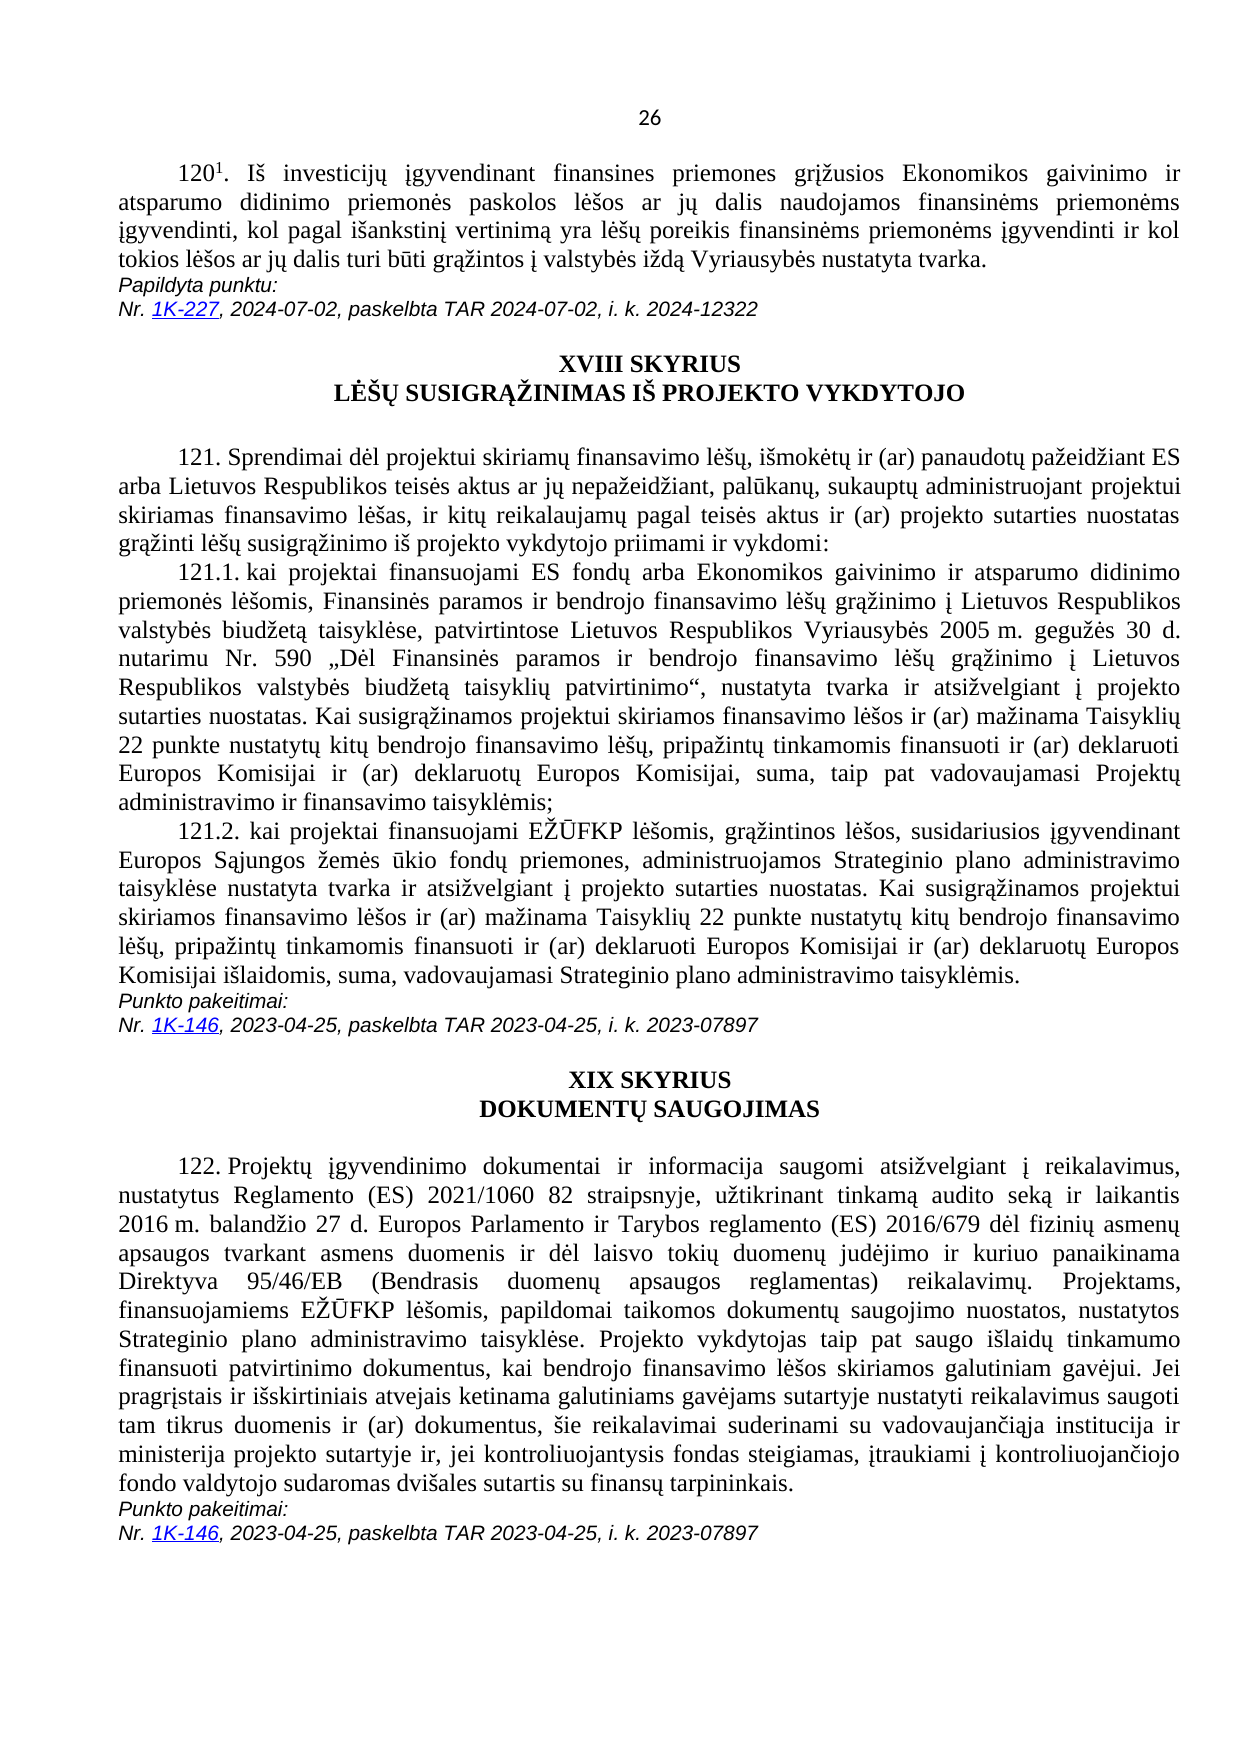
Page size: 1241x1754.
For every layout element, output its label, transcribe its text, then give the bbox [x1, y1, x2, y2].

text Papildyta punktu: [118, 273, 1181, 297]
text 121.2. kai projektai finansuojami EŽŪFKP lėšomis, grąžintinos lėšos, susidariusios įgyvendinant Europos Sąjungos žemės ūkio fondų priemones, administruojamos Strateginio plano administravimo taisyklėse nustatyta tvarka ir atsižvelgiant į projekto sutarties nuostatas. Kai susigrąžinamos projektui skiriamos finansavimo lėšos ir (ar) mažinama Taisyklių 22 punkte nustatytų kitų bendrojo finansavimo lėšų, pripažintų tinkamomis finansuoti ir (ar) deklaruoti Europos Komisijai ir (ar) deklaruotų Europos Komisijai išlaidomis, suma, vadovaujamasi Strateginio plano administravimo taisyklėmis. [118, 816, 1181, 988]
text 122. Projektų įgyvendinimo dokumentai ir informacija saugomi atsižvelgiant į reikalavimus, nustatytus Reglamento (ES) 2021/1060 82 straipsnyje, užtikrinant tinkamą audito seką ir laikantis 2016 m. balandžio 27 d. Europos Parlamento ir Tarybos reglamento (ES) 2016/679 dėl fizinių asmenų apsaugos tvarkant asmens duomenis ir dėl laisvo tokių duomenų judėjimo ir kuriuo panaikinama Direktyva 95/46/EB (Bendrasis duomenų apsaugos reglamentas) reikalavimų. Projektams, finansuojamiems EŽŪFKP lėšomis, papildomai taikomos dokumentų saugojimo nuostatos, nustatytos Strateginio plano administravimo taisyklėse. Projekto vykdytojas taip pat saugo išlaidų tinkamumo finansuoti patvirtinimo dokumentus, kai bendrojo finansavimo lėšos skiriamos galutiniam gavėjui. Jei pragrįstais ir išskirtiniais atvejais ketinama galutiniams gavėjams sutartyje nustatyti reikalavimus saugoti tam tikrus duomenis ir (ar) dokumentus, šie reikalavimai suderinami su vadovaujančiąja institucija ir ministerija projekto sutartyje ir, jei kontroliuojantysis fondas steigiamas, įtraukiami į kontroliuojančiojo fondo valdytojo sudaromas dvišales sutartis su finansų tarpininkais. [118, 1151, 1181, 1496]
text DOKUMENTŲ SAUGOJIMAS [118, 1094, 1181, 1123]
text LĖŠŲ SUSIGRĄŽINIMAS IŠ PROJEKTO VYKDYTOJO [118, 378, 1181, 407]
text 121. Sprendimai dėl projektui skiriamų finansavimo lėšų, išmokėtų ir (ar) panaudotų pažeidžiant ES arba Lietuvos Respublikos teisės aktus ar jų nepažeidžiant, palūkanų, sukauptų administruojant projektui skiriamas finansavimo lėšas, ir kitų reikalaujamų pagal teisės aktus ir (ar) projekto sutarties nuostatas grąžinti lėšų susigrąžinimo iš projekto vykdytojo priimami ir vykdomi: [118, 442, 1181, 557]
text Nr. 1K-146, 2023-04-25, paskelbta TAR 2023-04-25, i. k. 2023-07897 [118, 1520, 1181, 1544]
text XIX SKYRIUS [118, 1065, 1181, 1094]
text 1201. Iš investicijų įgyvendinant finansines priemones grįžusios Ekonomikos gaivinimo ir atsparumo didinimo priemonės paskolos lėšos ar jų dalis naudojamos finansinėms priemonėms įgyvendinti, kol pagal išankstinį vertinimą yra lėšų poreikis finansinėms priemonėms įgyvendinti ir kol tokios lėšos ar jų dalis turi būti grąžintos į valstybės iždą Vyriausybės nustatyta tvarka. [118, 158, 1181, 273]
text Punkto pakeitimai: [118, 988, 1181, 1012]
text Nr. 1K-227, 2024-07-02, paskelbta TAR 2024-07-02, i. k. 2024-12322 [118, 297, 1181, 321]
text Punkto pakeitimai: [118, 1496, 1181, 1520]
text 121.1. kai projektai finansuojami ES fondų arba Ekonomikos gaivinimo ir atsparumo didinimo priemonės lėšomis, Finansinės paramos ir bendrojo finansavimo lėšų grąžinimo į Lietuvos Respublikos valstybės biudžetą taisyklėse, patvirtintose Lietuvos Respublikos Vyriausybės 2005 m. gegužės 30 d. nutarimu Nr. 590 „Dėl Finansinės paramos ir bendrojo finansavimo lėšų grąžinimo į Lietuvos Respublikos valstybės biudžetą taisyklių patvirtinimo“, nustatyta tvarka ir atsižvelgiant į projekto sutarties nuostatas. Kai susigrąžinamos projektui skiriamos finansavimo lėšos ir (ar) mažinama Taisyklių 22 punkte nustatytų kitų bendrojo finansavimo lėšų, pripažintų tinkamomis finansuoti ir (ar) deklaruoti Europos Komisijai ir (ar) deklaruotų Europos Komisijai, suma, taip pat vadovaujamasi Projektų administravimo ir finansavimo taisyklėmis; [118, 557, 1181, 816]
text Nr. 1K-146, 2023-04-25, paskelbta TAR 2023-04-25, i. k. 2023-07897 [118, 1012, 1181, 1036]
text XVIII SKYRIUS [118, 349, 1181, 378]
